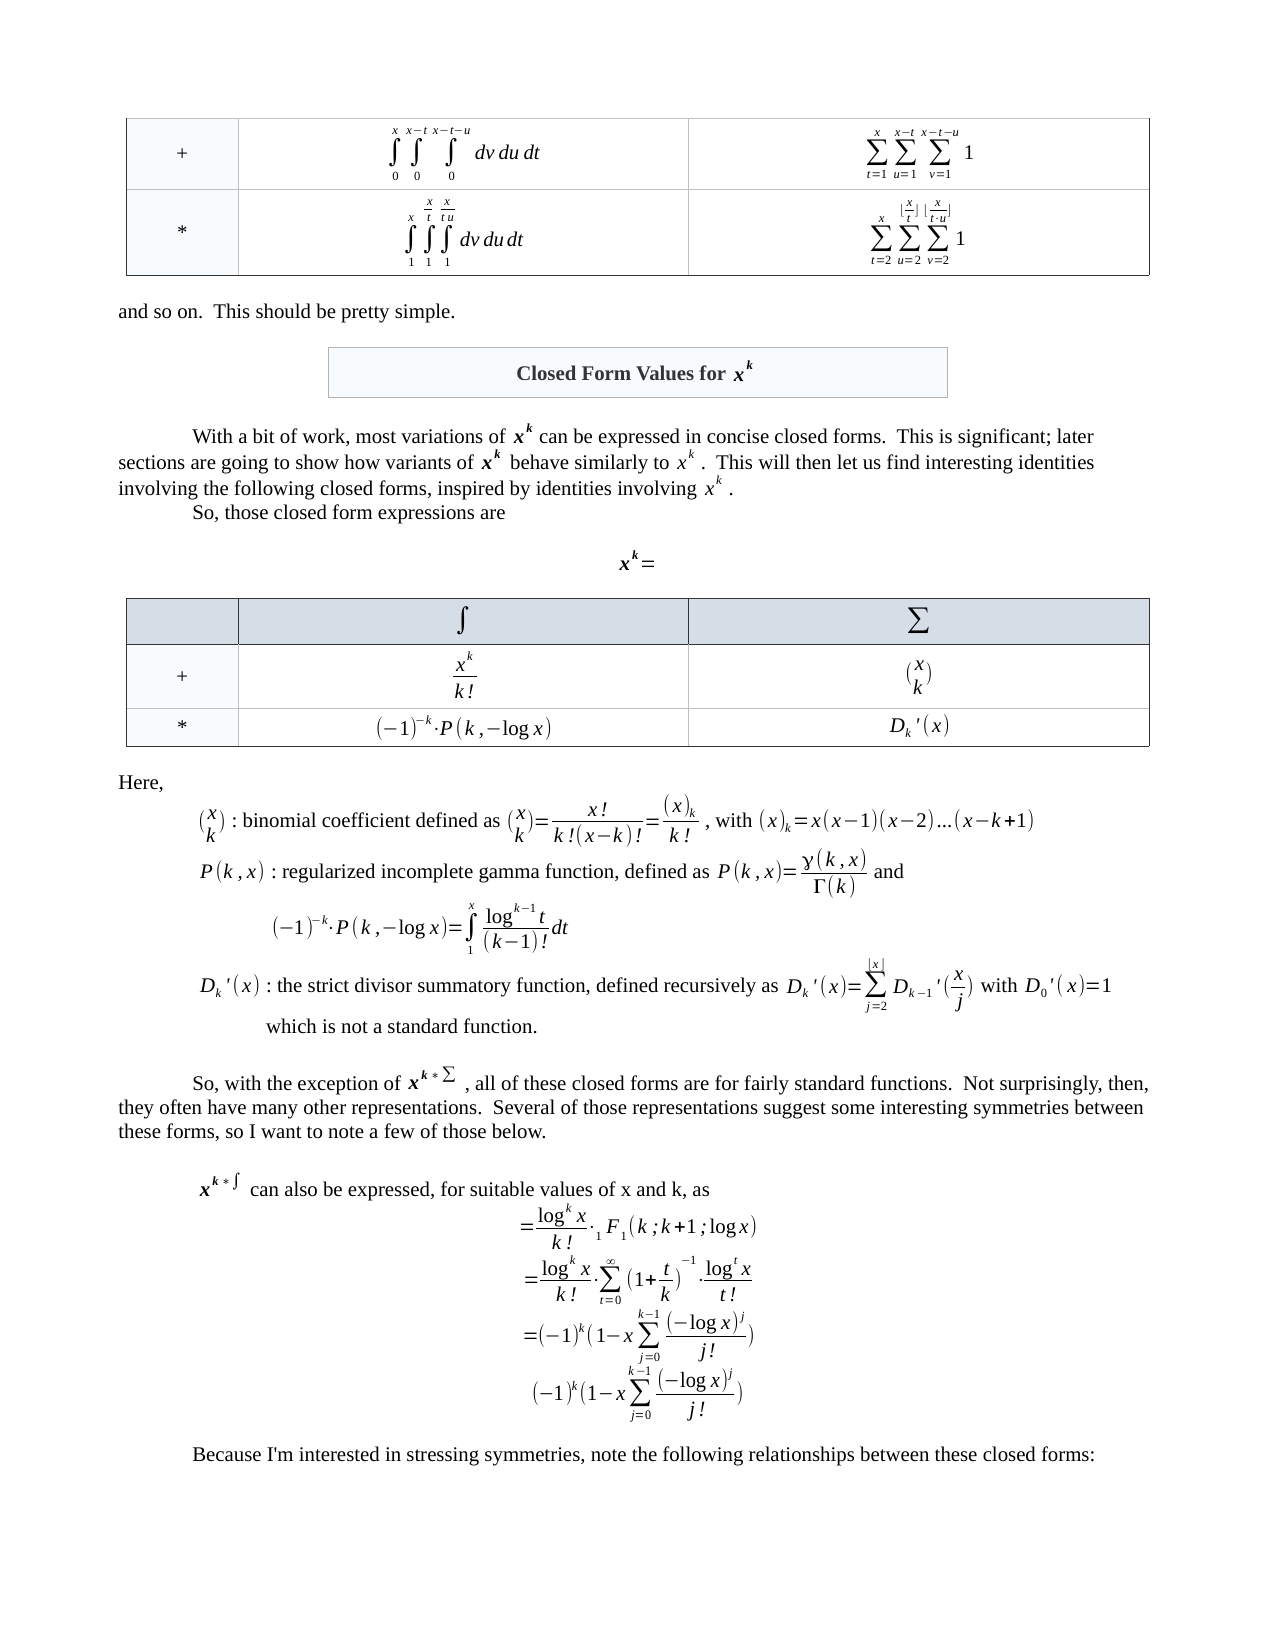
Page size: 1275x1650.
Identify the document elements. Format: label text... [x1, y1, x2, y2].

text So, those closed form expressions are [118, 500, 1157, 524]
table_cell [689, 190, 1149, 275]
text and so on. This should be pretty simple. [118, 299, 1157, 323]
text can also be expressed, for suitable values of x and k, as [118, 1171, 1157, 1201]
table_cell * [127, 190, 238, 275]
table_cell [689, 709, 1149, 746]
table_cell [239, 119, 688, 189]
text With a bit of work, most variations ofcan be expressed in concise closed forms. This is significant; later sections are going to show how variants ofbehave similarly to. This will then let us find interesting identities involving the following closed forms, inspired by identities involving. [118, 421, 1157, 500]
table_cell [239, 709, 688, 746]
text Closed Form Values for [329, 348, 947, 397]
text Because I'm interested in stressing symmetries, note the following relationships between these closed forms: [118, 1442, 1157, 1466]
table_header [239, 599, 688, 644]
table_cell + [127, 645, 238, 707]
table_header [127, 599, 238, 644]
text : regularized incomplete gamma function, defined asand [118, 848, 1157, 957]
table_cell * [127, 709, 238, 746]
text So, with the exception of, all of these closed forms are for fairly standard functions. Not surprisingly, then, they often have many other representations. Several of those representations suggest some interesting symmetries between these forms, so I want to note a few of those below. [118, 1067, 1157, 1143]
text : binomial coefficient defined as, with [118, 794, 1157, 848]
table_cell + [127, 119, 238, 189]
table_cell [239, 645, 688, 707]
text : the strict divisor summatory function, defined recursively aswith which is not a standard function. [118, 957, 1157, 1038]
text Here, [118, 770, 1157, 794]
table_cell [239, 190, 688, 275]
table_cell [689, 119, 1149, 189]
table_header [689, 599, 1149, 644]
table_cell [689, 645, 1149, 707]
